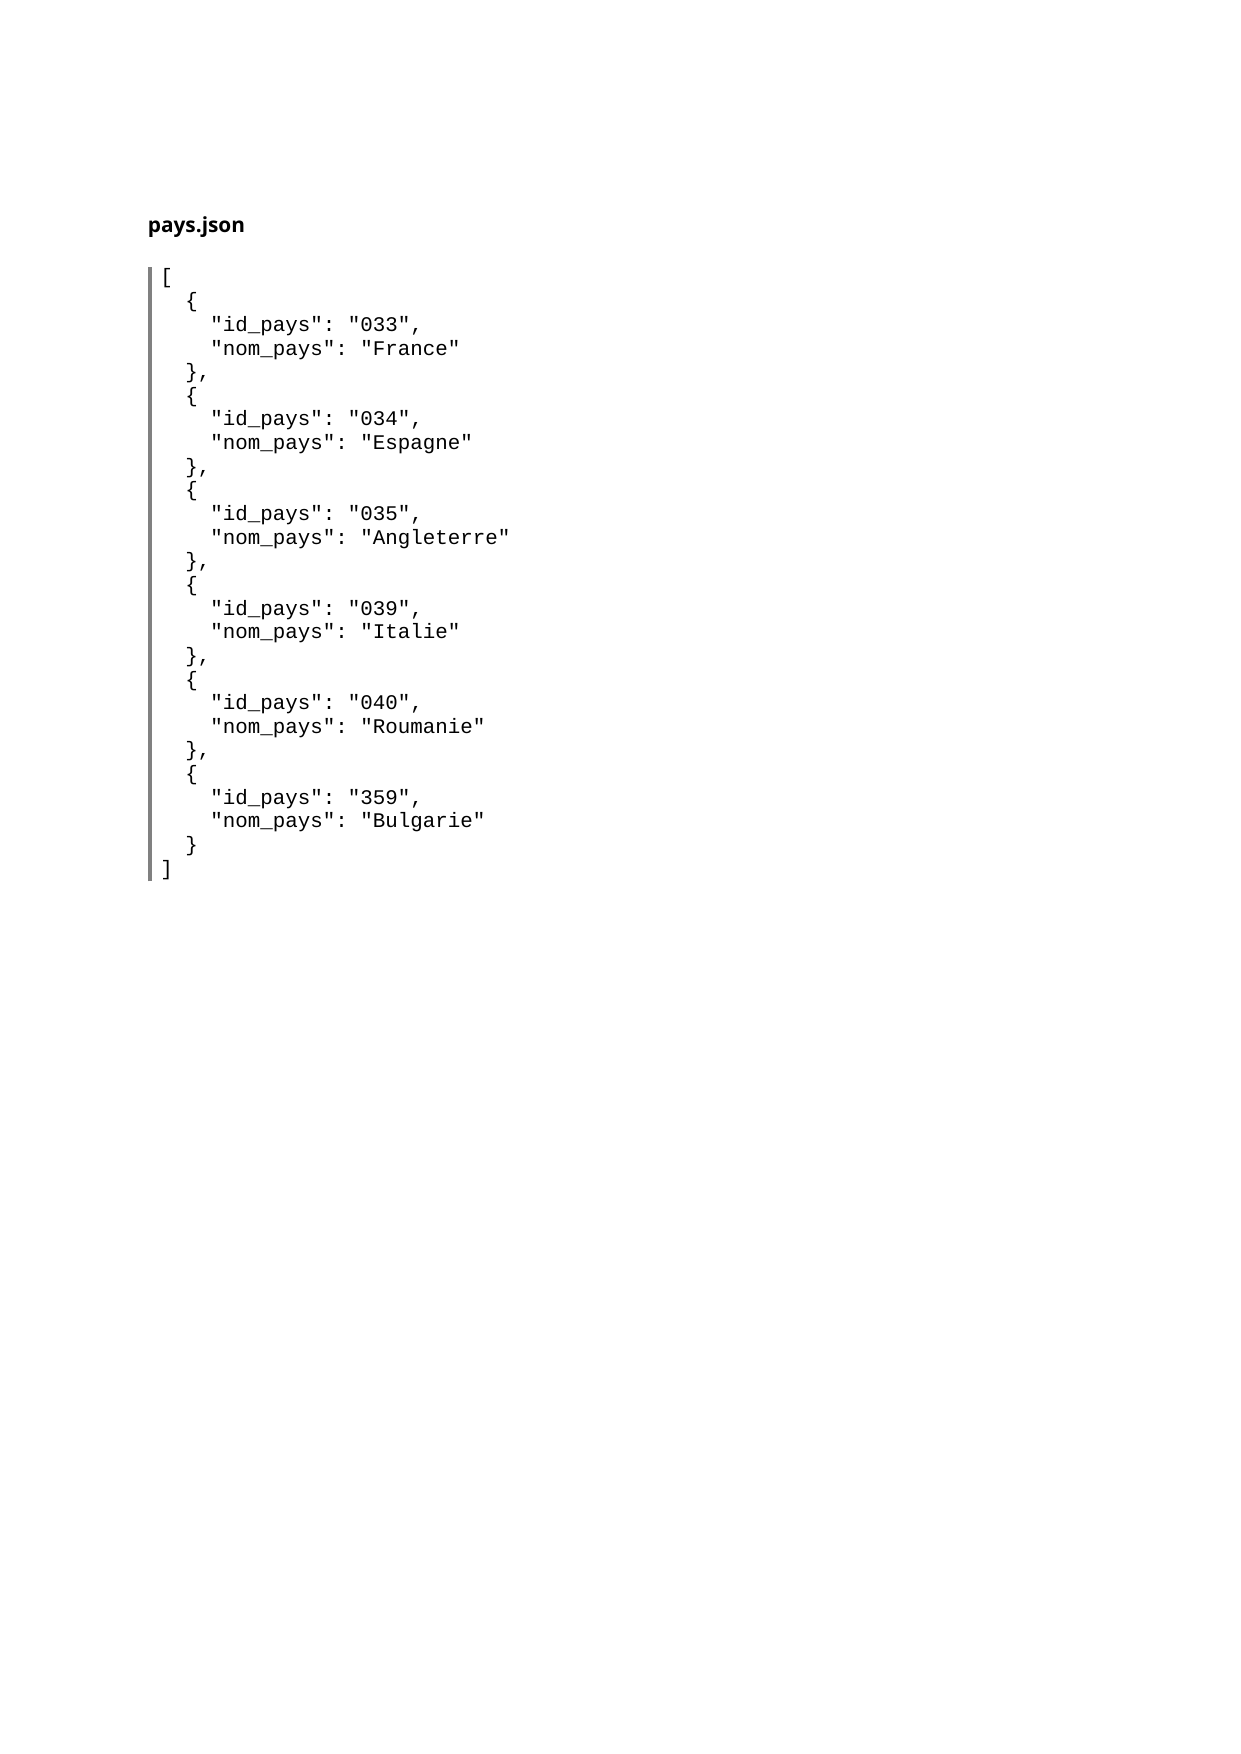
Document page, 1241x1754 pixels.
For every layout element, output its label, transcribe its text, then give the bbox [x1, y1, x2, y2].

text }, [152, 361, 1092, 385]
text } [152, 834, 1092, 858]
text "nom_pays": "Espagne" [152, 432, 1092, 456]
text { [152, 668, 1092, 692]
text pays.json [148, 210, 1092, 238]
text { [152, 290, 1092, 314]
text { [152, 574, 1092, 598]
text "nom_pays": "Italie" [152, 621, 1092, 645]
text "id_pays": "359", [152, 787, 1092, 810]
text }, [152, 645, 1092, 668]
text }, [152, 739, 1092, 763]
text "id_pays": "034", [152, 408, 1092, 432]
text "nom_pays": "Angleterre" [152, 527, 1092, 550]
text "nom_pays": "Bulgarie" [152, 810, 1092, 834]
text { [152, 385, 1092, 408]
text "id_pays": "040", [152, 692, 1092, 716]
text { [152, 763, 1092, 787]
text "id_pays": "039", [152, 598, 1092, 621]
text "nom_pays": "France" [152, 337, 1092, 361]
text "nom_pays": "Roumanie" [152, 716, 1092, 739]
text "id_pays": "035", [152, 503, 1092, 527]
text [ [152, 267, 1092, 290]
text "id_pays": "033", [152, 314, 1092, 337]
text { [152, 479, 1092, 503]
text ] [152, 858, 1092, 881]
text }, [152, 456, 1092, 479]
text }, [152, 550, 1092, 574]
